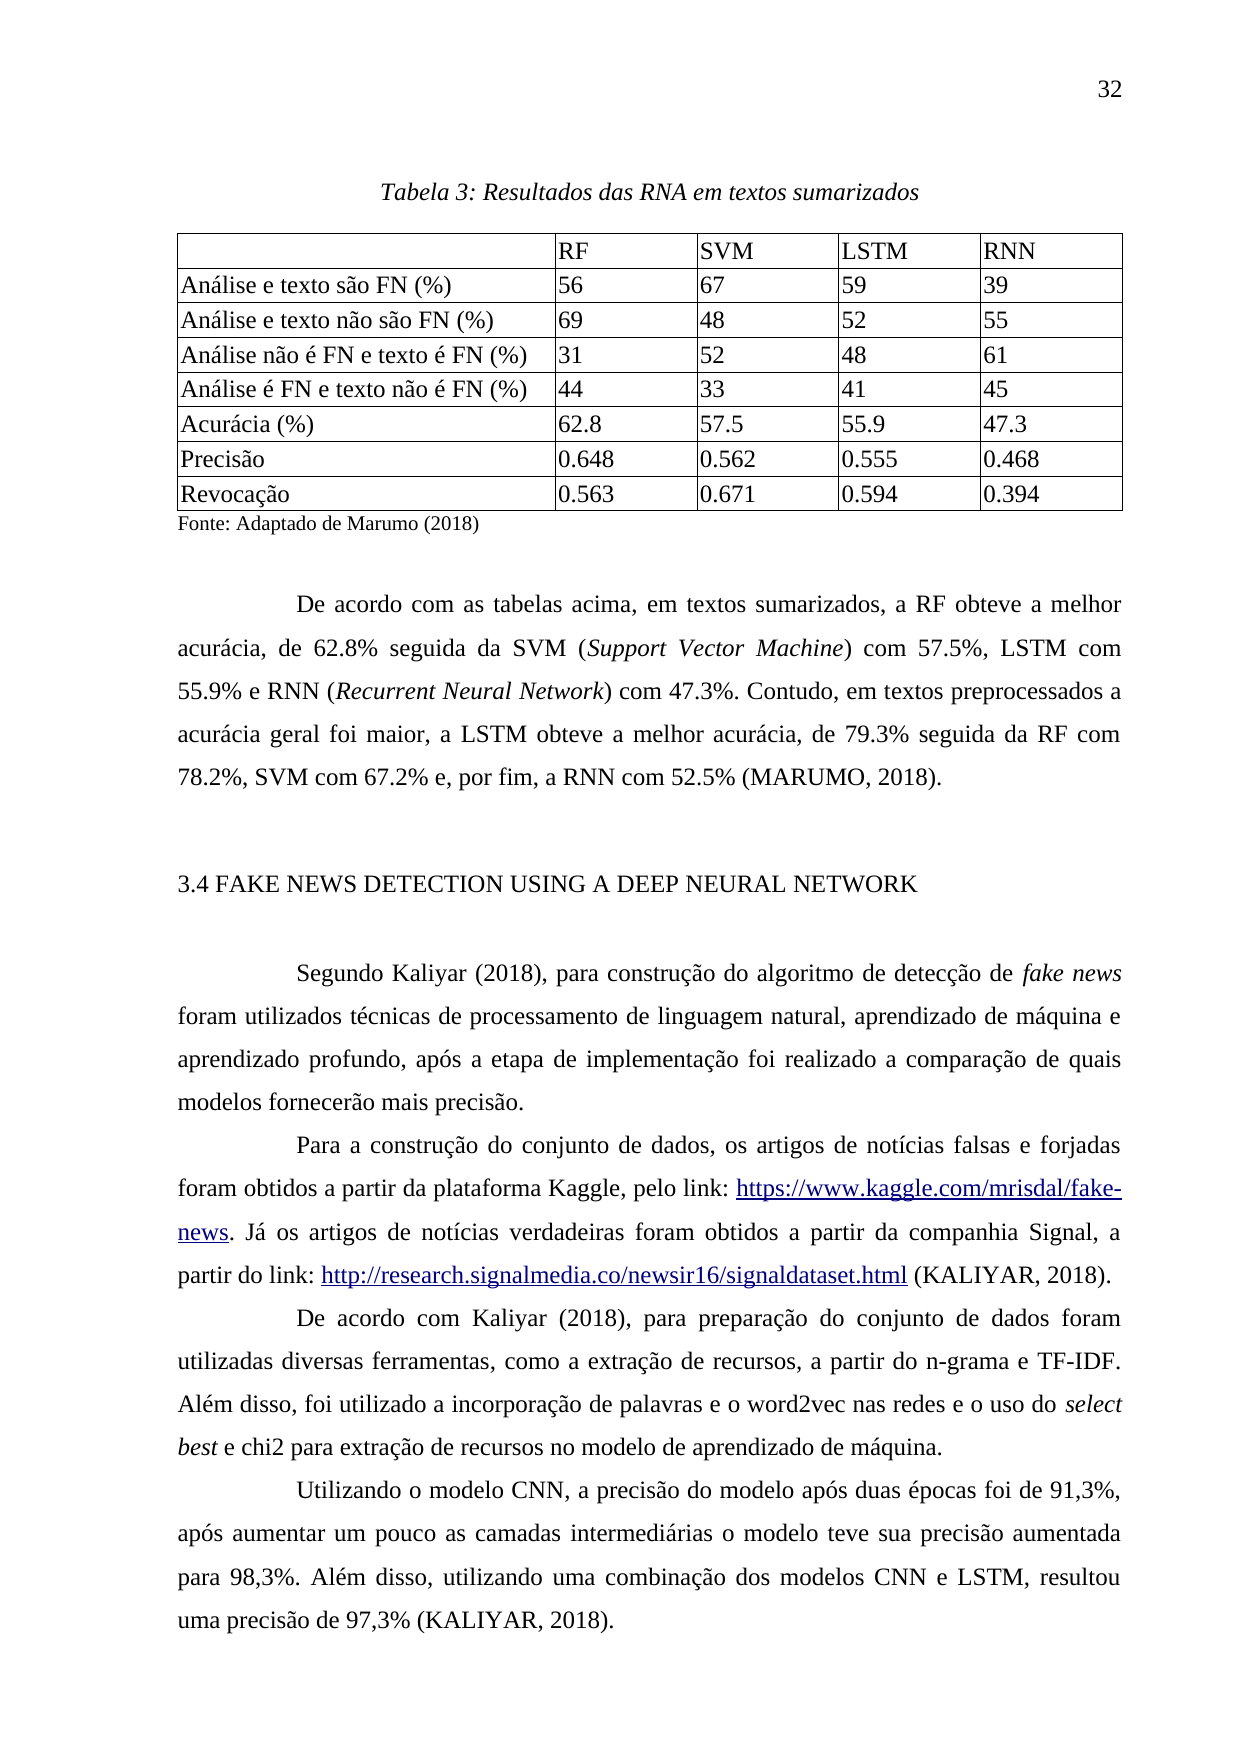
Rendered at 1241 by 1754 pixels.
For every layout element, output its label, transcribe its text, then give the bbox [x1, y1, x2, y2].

table_cell 55 [981, 303, 1122, 337]
table_cell 33 [698, 373, 838, 406]
table_cell 48 [839, 338, 980, 372]
table_cell Precisão [178, 442, 555, 476]
table_cell Revocação [178, 477, 555, 510]
table_cell 0.648 [556, 442, 697, 476]
subtitle 3.4 FAKE NEWS DETECTION USING A DEEP NEURAL NETWORK [177, 869, 1122, 898]
table_cell 31 [556, 338, 697, 372]
table_cell 67 [698, 269, 838, 302]
table_cell 0.563 [556, 477, 697, 510]
table_cell Análise e texto não são FN (%) [178, 303, 555, 337]
table_cell 45 [981, 373, 1122, 406]
table_cell 69 [556, 303, 697, 337]
table_cell 57.5 [698, 407, 838, 441]
table_cell 52 [839, 303, 980, 337]
table_cell 61 [981, 338, 1122, 372]
table_header [178, 234, 555, 267]
table_cell 39 [981, 269, 1122, 302]
table_cell 44 [556, 373, 697, 406]
text Segundo Kaliyar (2018), para construção do algoritmo de detecção de fake news foram utilizados técnicas de processamento de linguagem natural, aprendizado de máquina e aprendizado profundo, após a etapa de implementação foi realizado a comparação de quais modelos fornecerão mais precisão. [177, 958, 1122, 1116]
text Tabela 3: Resultados das RNA em textos sumarizados [177, 177, 1122, 206]
table_cell 62.8 [556, 407, 697, 441]
text De acordo com as tabelas acima, em textos sumarizados, a RF obteve a melhor acurácia, de 62.8% seguida da SVM (Support Vector Machine) com 57.5%, LSTM com 55.9% e RNN (Recurrent Neural Network) com 47.3%. Contudo, em textos preprocessados a acurácia geral foi maior, a LSTM obteve a melhor acurácia, de 79.3% seguida da RF com 78.2%, SVM com 67.2% e, por fim, a RNN com 52.5% (MARUMO, 2018). [177, 589, 1122, 791]
table_header SVM [698, 234, 838, 267]
table_cell Análise é FN e texto não é FN (%) [178, 373, 555, 406]
table_cell Análise e texto são FN (%) [178, 269, 555, 302]
table_cell 0.555 [839, 442, 980, 476]
text Utilizando o modelo CNN, a precisão do modelo após duas épocas foi de 91,3%, após aumentar um pouco as camadas intermediárias o modelo teve sua precisão aumentada para 98,3%. Além disso, utilizando uma combinação dos modelos CNN e LSTM, resultou uma precisão de 97,3% (KALIYAR, 2018). [177, 1475, 1122, 1633]
table_cell 0.394 [981, 477, 1122, 510]
table_cell 41 [839, 373, 980, 406]
table_header RNN [981, 234, 1122, 267]
table_cell 59 [839, 269, 980, 302]
table_cell Acurácia (%) [178, 407, 555, 441]
table_cell 52 [698, 338, 838, 372]
text De acordo com Kaliyar (2018), para preparação do conjunto de dados foram utilizadas diversas ferramentas, como a extração de recursos, a partir do n-grama e TF-IDF. Além disso, foi utilizado a incorporação de palavras e o word2vec nas redes e o uso do select best e chi2 para extração de recursos no modelo de aprendizado de máquina. [177, 1303, 1122, 1461]
table_cell 0.562 [698, 442, 838, 476]
table_header RF [556, 234, 697, 267]
text Para a construção do conjunto de dados, os artigos de notícias falsas e forjadas foram obtidos a partir da plataforma Kaggle, pelo link: https://www.kaggle.com/mrisdal/fake-news. Já os artigos de notícias verdadeiras foram obtidos a partir da companhia Signal, a partir do link: http://research.signalmedia.co/newsir16/signaldataset.html (KALIYAR, 2018). [177, 1130, 1122, 1288]
table_cell 0.671 [698, 477, 838, 510]
table_cell 47.3 [981, 407, 1122, 441]
table_cell 55.9 [839, 407, 980, 441]
text Fonte: Adaptado de Marumo (2018) [177, 511, 1122, 534]
table_cell 56 [556, 269, 697, 302]
table_cell 0.468 [981, 442, 1122, 476]
table_cell Análise não é FN e texto é FN (%) [178, 338, 555, 372]
table_cell 0.594 [839, 477, 980, 510]
table_header LSTM [839, 234, 980, 267]
table_cell 48 [698, 303, 838, 337]
